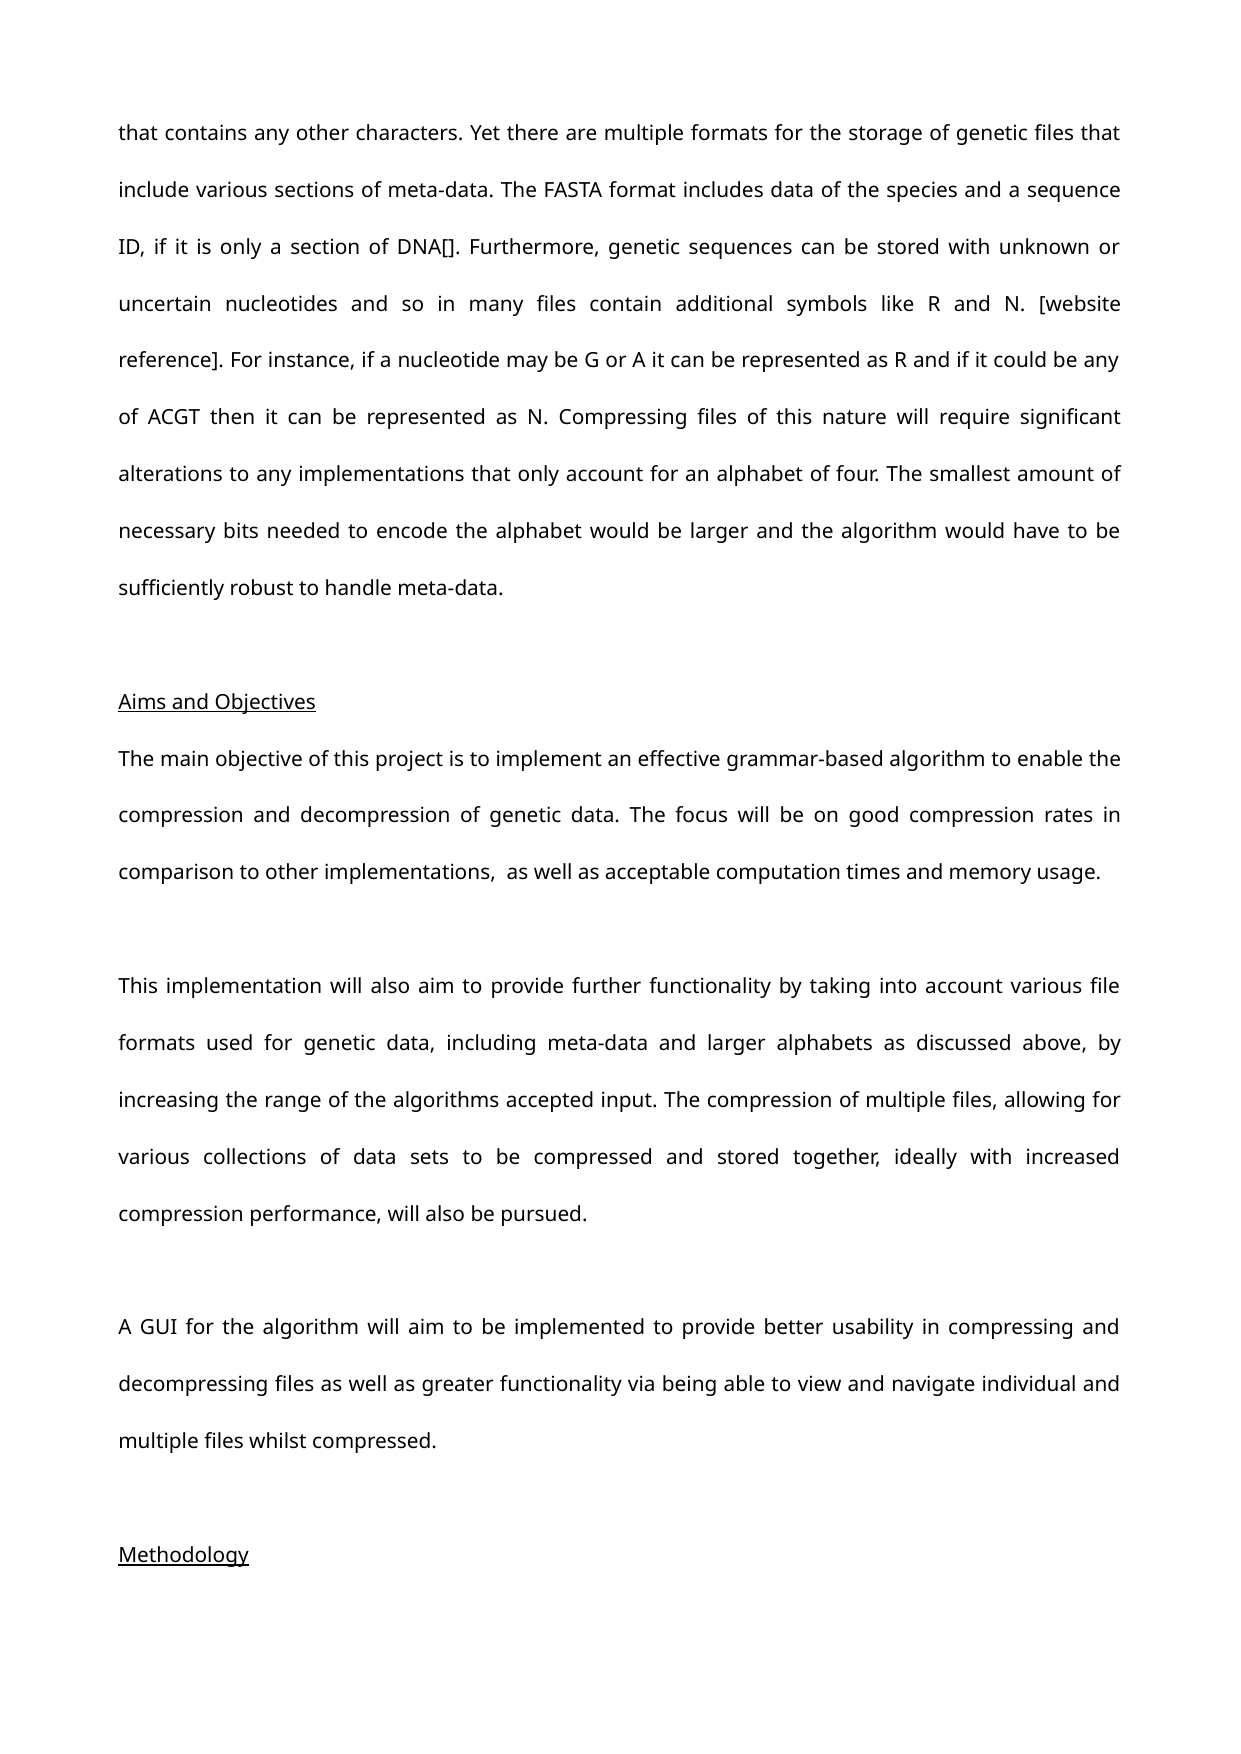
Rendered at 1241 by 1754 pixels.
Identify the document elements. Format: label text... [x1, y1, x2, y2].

text The main objective of this project is to implement an effective grammar-based algorithm to enable the compression and decompression of genetic data. The focus will be on good compression rates in comparison to other implementations, as well as acceptable computation times and memory usage. [118, 744, 1122, 886]
text A GUI for the algorithm will aim to be implemented to provide better usability in compressing and decompressing files as well as greater functionality via being able to view and navigate individual and multiple files whilst compressed. [118, 1312, 1122, 1455]
text This implementation will also aim to provide further functionality by taking into account various file formats used for genetic data, including meta-data and larger alphabets as discussed above, by increasing the range of the algorithms accepted input. The compression of multiple files, allowing for various collections of data sets to be compressed and stored together, ideally with increased compression performance, will also be pursued. [118, 971, 1122, 1227]
text Aims and Objectives [118, 687, 1122, 715]
text that contains any other characters. Yet there are multiple formats for the storage of genetic files that include various sections of meta-data. The FASTA format includes data of the species and a sequence ID, if it is only a section of DNA[]. Furthermore, genetic sequences can be stored with unknown or uncertain nucleotides and so in many files contain additional symbols like R and N. [website reference]. For instance, if a nucleotide may be G or A it can be represented as R and if it could be any of ACGT then it can be represented as N. Compressing files of this nature will require significant alterations to any implementations that only account for an alphabet of four. The smallest amount of necessary bits needed to encode the alphabet would be larger and the algorithm would have to be sufficiently robust to handle meta-data. [118, 118, 1122, 602]
text Methodology [118, 1540, 1122, 1568]
